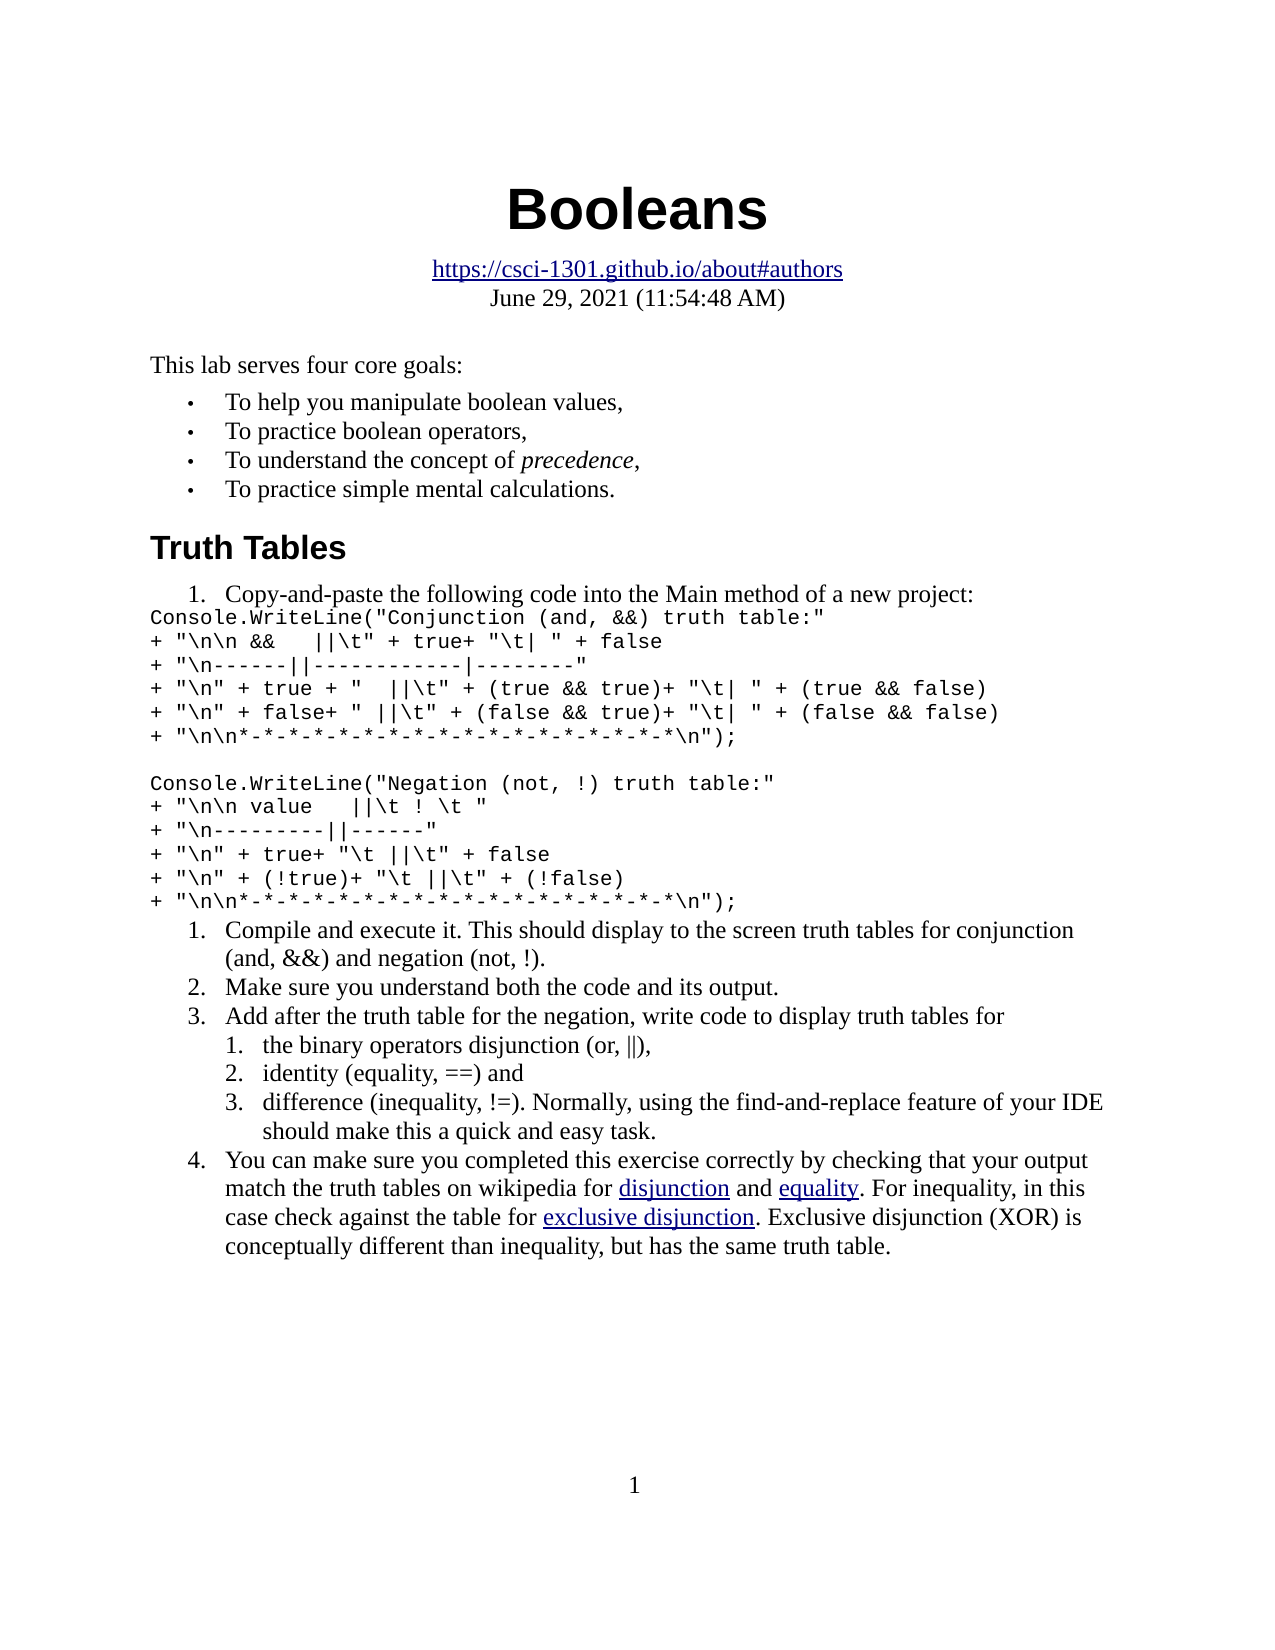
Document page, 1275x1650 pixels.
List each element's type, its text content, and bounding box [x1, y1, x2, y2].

list Make sure you understand both the code and its output. [187, 972, 1125, 1001]
text Console.WriteLine("Conjunction (and, &&) truth table:" [150, 607, 1125, 631]
subtitle Truth Tables [150, 527, 1125, 566]
text Console.WriteLine("Negation (not, !) truth table:" [150, 773, 1125, 797]
text https://csci-1301.github.io/about#authors [150, 254, 1125, 283]
title Booleans [150, 175, 1125, 242]
list To practice simple mental calculations. [187, 474, 1125, 502]
text + "\n\n && ||\t" + true+ "\t| " + false [150, 631, 1125, 655]
list Compile and execute it. This should display to the screen truth tables for conjunction (and, &&) and negation (not, !). [187, 915, 1125, 972]
text + "\n\n*-*-*-*-*-*-*-*-*-*-*-*-*-*-*-*-*-*\n"); [150, 726, 1125, 749]
list Add after the truth table for the negation, write code to display truth tables for [187, 1001, 1125, 1030]
text + "\n\n*-*-*-*-*-*-*-*-*-*-*-*-*-*-*-*-*-*\n"); [150, 891, 1125, 915]
text + "\n\n value ||\t ! \t " [150, 797, 1125, 820]
text + "\n" + true + " ||\t" + (true && true)+ "\t| " + (true && false) [150, 678, 1125, 702]
list Copy-and-paste the following code into the Main method of a new project: [187, 579, 1125, 607]
text + "\n---------||------" [150, 820, 1125, 844]
list difference (inequality, !=). Normally, using the find-and-replace feature of your IDE should make this a quick and easy task. [225, 1087, 1125, 1145]
list the binary operators disjunction (or, ||), [225, 1030, 1125, 1058]
list To understand the concept of precedence, [187, 445, 1125, 474]
list To practice boolean operators, [187, 416, 1125, 445]
text + "\n------||------------|--------" [150, 655, 1125, 678]
list identity (equality, ==) and [225, 1058, 1125, 1087]
text This lab serves four core goals: [150, 350, 1125, 378]
list You can make sure you completed this exercise correctly by checking that your output match the truth tables on wikipedia for disjunction and equality. For inequality, in this case check against the table for exclusive disjunction. Exclusive disjunction (XOR) is conceptually different than inequality, but has the same truth table. [187, 1145, 1125, 1260]
text June 29, 2021 (11:54:48 AM) [150, 283, 1125, 312]
text + "\n" + false+ " ||\t" + (false && true)+ "\t| " + (false && false) [150, 702, 1125, 726]
list To help you manipulate boolean values, [187, 387, 1125, 416]
text + "\n" + (!true)+ "\t ||\t" + (!false) [150, 867, 1125, 891]
text + "\n" + true+ "\t ||\t" + false [150, 844, 1125, 867]
